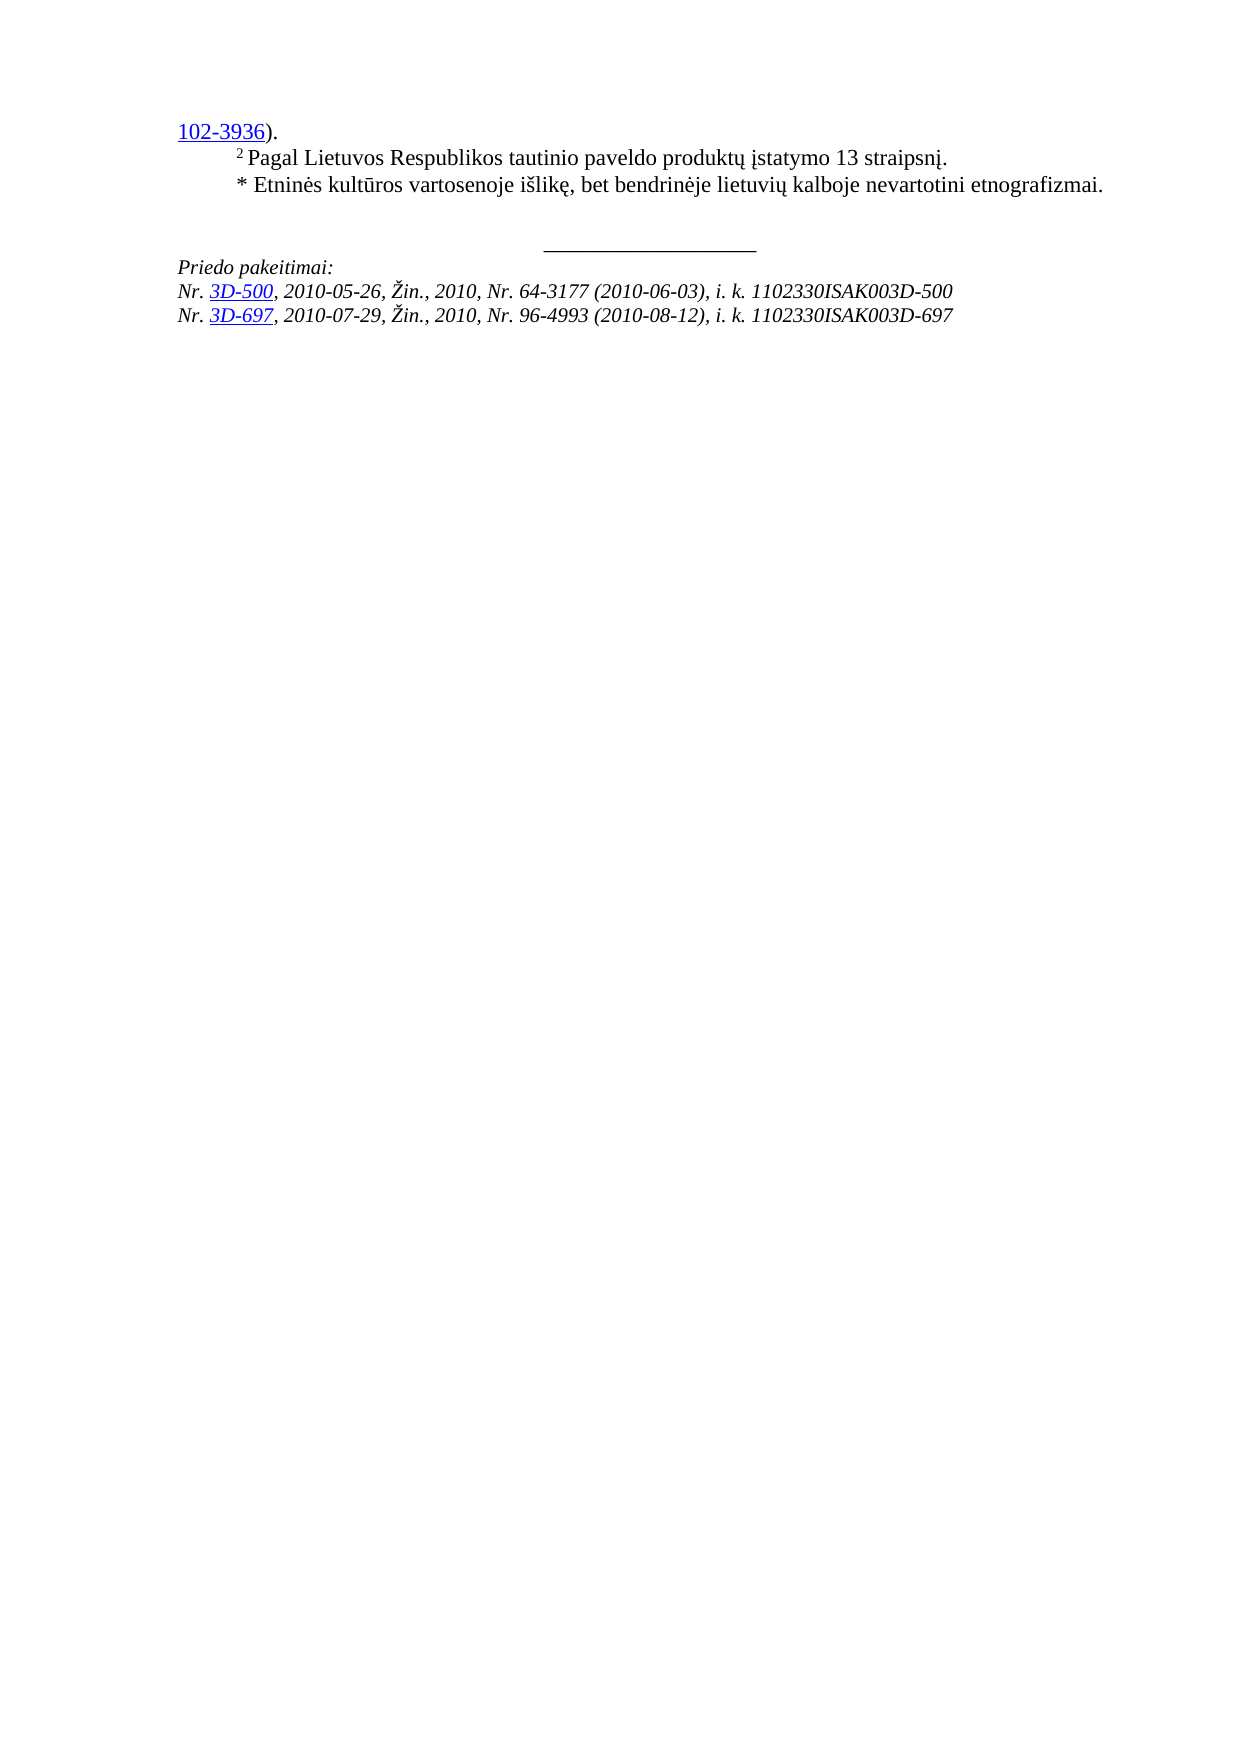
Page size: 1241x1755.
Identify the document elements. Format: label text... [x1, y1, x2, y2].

text Priedo pakeitimai: [177, 255, 1122, 279]
text * Etninės kultūros vartosenoje išlikę, bet bendrinėje lietuvių kalboje nevartotini etnografizmai. [177, 171, 1122, 197]
text _________________ [177, 226, 1122, 255]
text 102-3936). [177, 118, 1122, 144]
text 2 Pagal Lietuvos Respublikos tautinio paveldo produktų įstatymo 13 straipsnį. [177, 144, 1122, 171]
text Nr. 3D-500, 2010-05-26, Žin., 2010, Nr. 64-3177 (2010-06-03), i. k. 1102330ISAK003D-500 [177, 279, 1122, 303]
text Nr. 3D-697, 2010-07-29, Žin., 2010, Nr. 96-4993 (2010-08-12), i. k. 1102330ISAK003D-697 [177, 303, 1122, 327]
